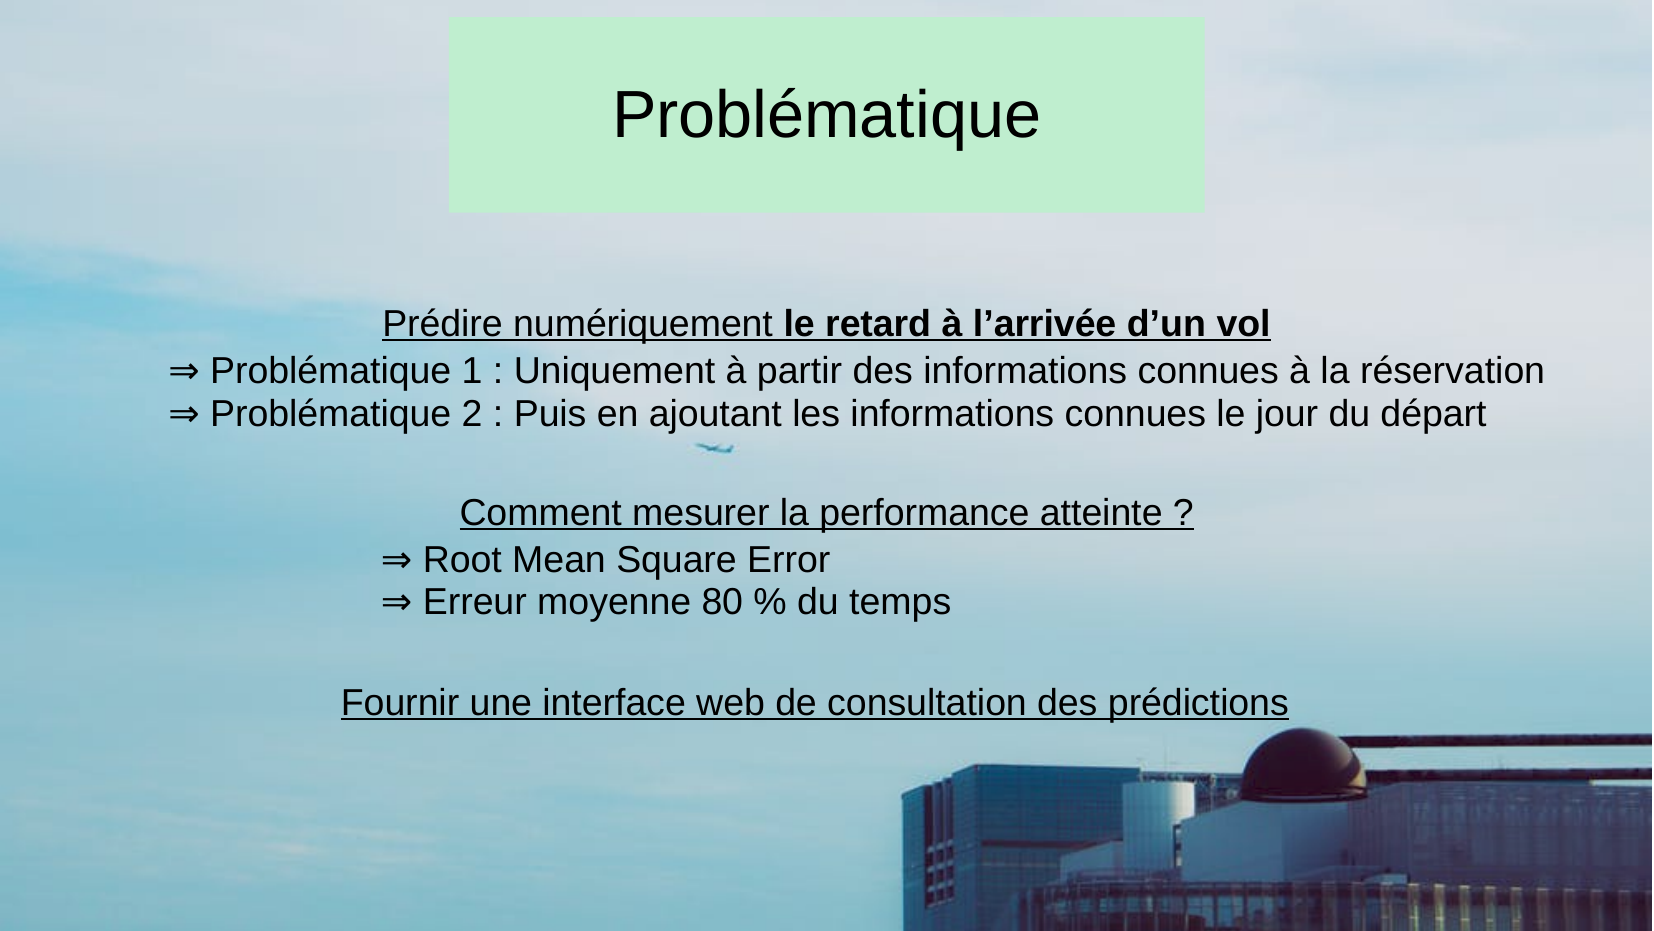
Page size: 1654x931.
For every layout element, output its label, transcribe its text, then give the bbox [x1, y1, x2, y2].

title Problématique [448, 17, 1205, 213]
text_box Prédire numériquement le retard à l’arrivée d’un vol [307, 295, 1347, 342]
text_box ⇒ Root Mean Square Error ⇒ Erreur moyenne 80 % du temps [366, 531, 1453, 631]
picture [0, 0, 1652, 931]
text_box Comment mesurer la performance atteinte ? [307, 484, 1347, 544]
text_box ⇒ Problématique 1 : Uniquement à partir des informations connues à la réservation ⇒ Problématique 2 : Puis en ajoutant les informations connues le jour du départ [153, 342, 1595, 484]
text_box Fournir une interface web de consultation des prédictions [295, 590, 1335, 732]
